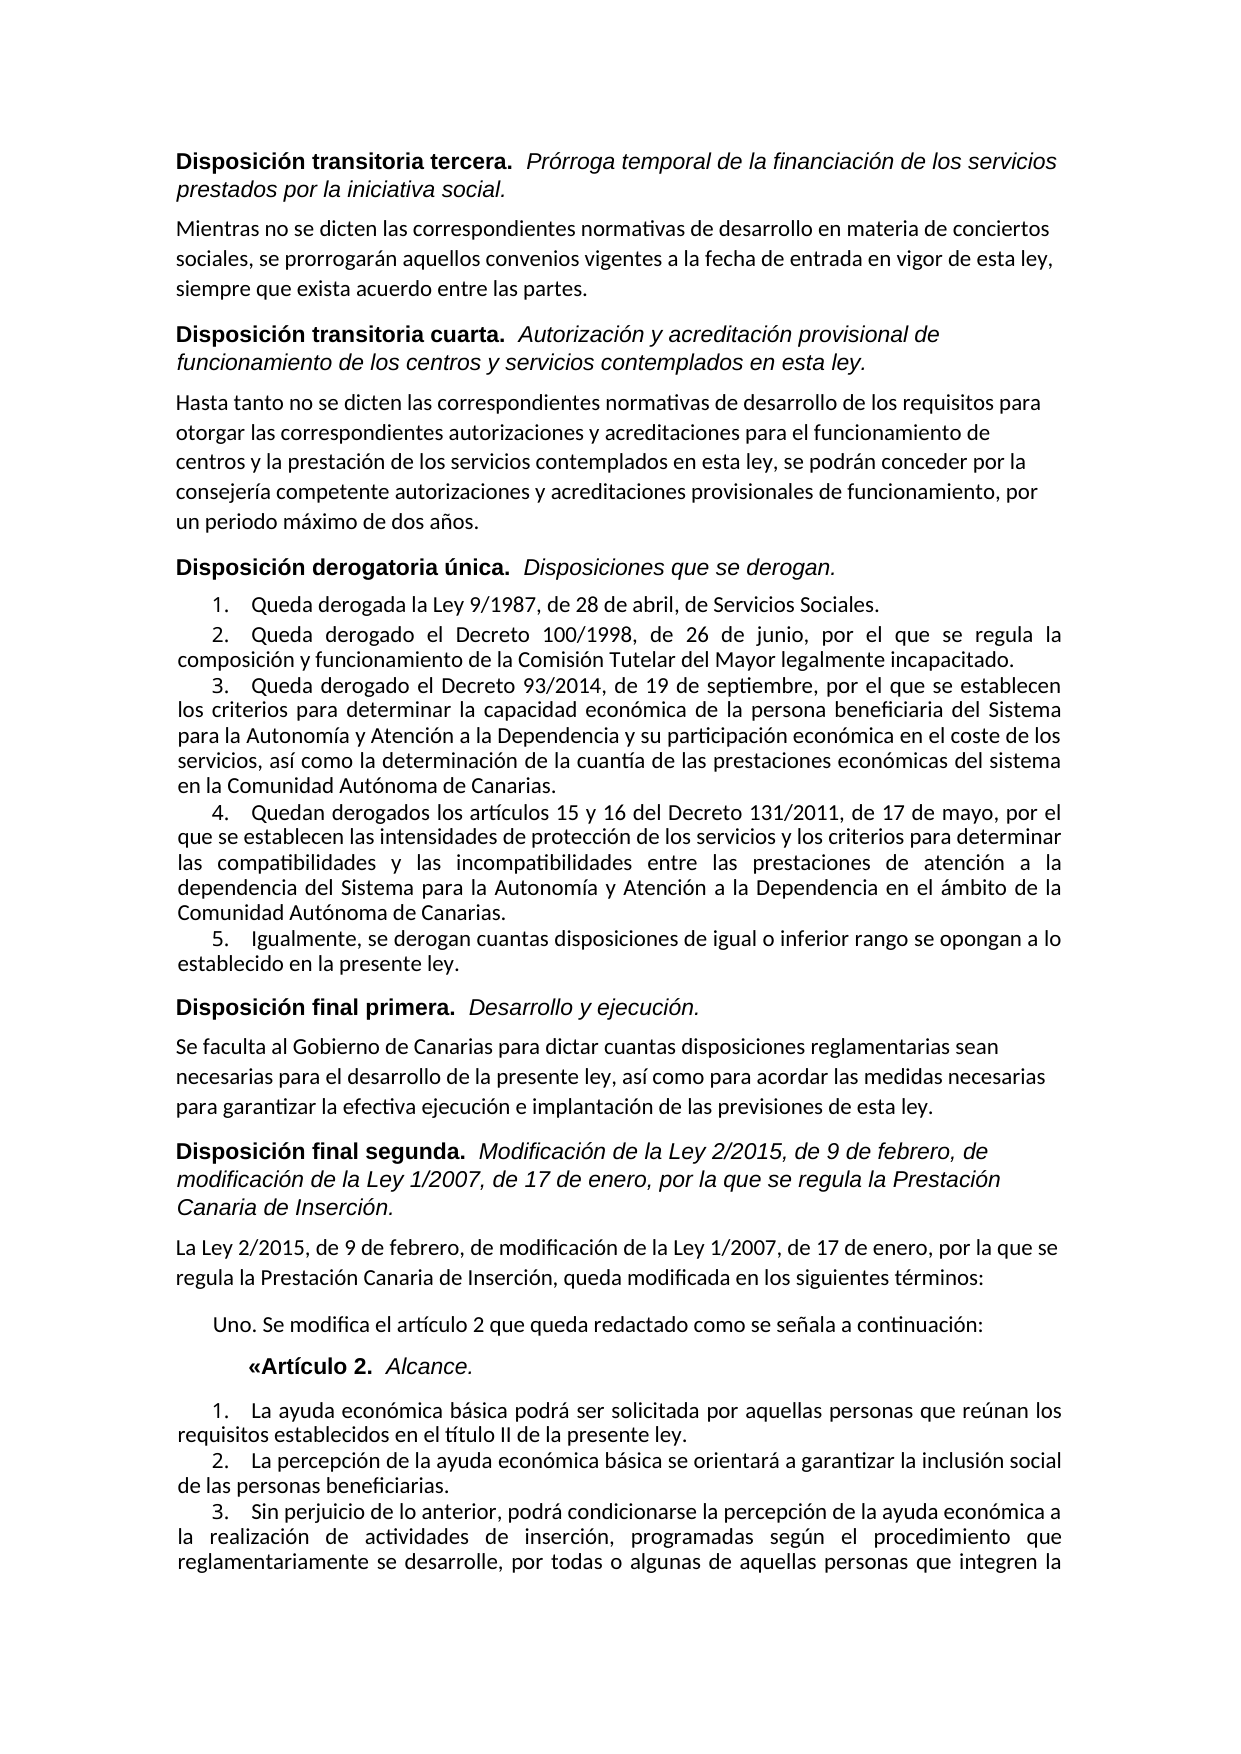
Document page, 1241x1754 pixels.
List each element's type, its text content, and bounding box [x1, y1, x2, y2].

text Disposición final primera. Desarrollo y ejecución. [176, 993, 1063, 1020]
list La percepción de la ayuda económica básica se orientará a garantizar la inclusión social de las personas beneficiarias. [177, 1448, 1063, 1499]
list Queda derogado el Decreto 93/2014, de 19 de septiembre, por el que se establecen los criterios para determinar la capacidad económica de la persona beneficiaria del Sistema para la Autonomía y Atención a la Dependencia y su participación económica en el coste de los servicios, así como la determinación de la cuantía de las prestaciones económicas del sistema en la Comunidad Autónoma de Canarias. [177, 673, 1063, 799]
list Igualmente, se derogan cuantas disposiciones de igual o inferior rango se opongan a lo establecido en la presente ley. [177, 926, 1063, 977]
list Quedan derogados los artículos 15 y 16 del Decreto 131/2011, de 17 de mayo, por el que se establecen las intensidades de protección de los servicios y los criterios para determinar las compatibilidades y las incompatibilidades entre las prestaciones de atención a la dependencia del Sistema para la Autonomía y Atención a la Dependencia en el ámbito de la Comunidad Autónoma de Canarias. [177, 799, 1063, 926]
list La ayuda económica básica podrá ser solicitada por aquellas personas que reúnan los requisitos establecidos en el título II de la presente ley. [177, 1398, 1063, 1448]
text Se faculta al Gobierno de Canarias para dictar cuantas disposiciones reglamentarias sean necesarias para el desarrollo de la presente ley, así como para acordar las medidas necesarias para garantizar la efectiva ejecución e implantación de las previsiones de esta ley. [176, 1032, 1063, 1120]
text Hasta tanto no se dicten las correspondientes normativas de desarrollo de los requisitos para otorgar las correspondientes autorizaciones y acreditaciones para el funcionamiento de centros y la prestación de los servicios contemplados en esta ley, se podrán conceder por la consejería competente autorizaciones y acreditaciones provisionales de funcionamiento, por un periodo máximo de dos años. [176, 388, 1063, 535]
text Mientras no se dicten las correspondientes normativas de desarrollo en materia de conciertos sociales, se prorrogarán aquellos convenios vigentes a la fecha de entrada en vigor de esta ley, siempre que exista acuerdo entre las partes. [176, 214, 1063, 302]
text «Artículo 2. Alcance. [248, 1353, 1063, 1379]
text Disposición derogatoria única. Disposiciones que se derogan. [176, 554, 1063, 580]
text Disposición final segunda. Modificación de la Ley 2/2015, de 9 de febrero, de modificación de la Ley 1/2007, de 17 de enero, por la que se regula la Prestación Canaria de Inserción. [176, 1138, 1063, 1221]
text Uno. Se modifica el artículo 2 que queda redactado como se señala a continuación: [213, 1310, 1063, 1338]
text Disposición transitoria tercera. Prórroga temporal de la financiación de los servicios prestados por la iniciativa social. [176, 148, 1063, 202]
list Sin perjuicio de lo anterior, podrá condicionarse la percepción de la ayuda económica a la realización de actividades de inserción, programadas según el procedimiento que reglamentariamente se desarrolle, por todas o algunas de aquellas personas que integren la [177, 1499, 1063, 1575]
text Disposición transitoria cuarta. Autorización y acreditación provisional de funcionamiento de los centros y servicios contemplados en esta ley. [176, 321, 1063, 375]
list Queda derogado el Decreto 100/1998, de 26 de junio, por el que se regula la composición y funcionamiento de la Comisión Tutelar del Mayor legalmente incapacitado. [177, 622, 1063, 673]
list Queda derogada la Ley 9/1987, de 28 de abril, de Servicios Sociales. [177, 592, 1063, 618]
text La Ley 2/2015, de 9 de febrero, de modificación de la Ley 1/2007, de 17 de enero, por la que se regula la Prestación Canaria de Inserción, queda modificada en los siguientes términos: [176, 1233, 1063, 1291]
